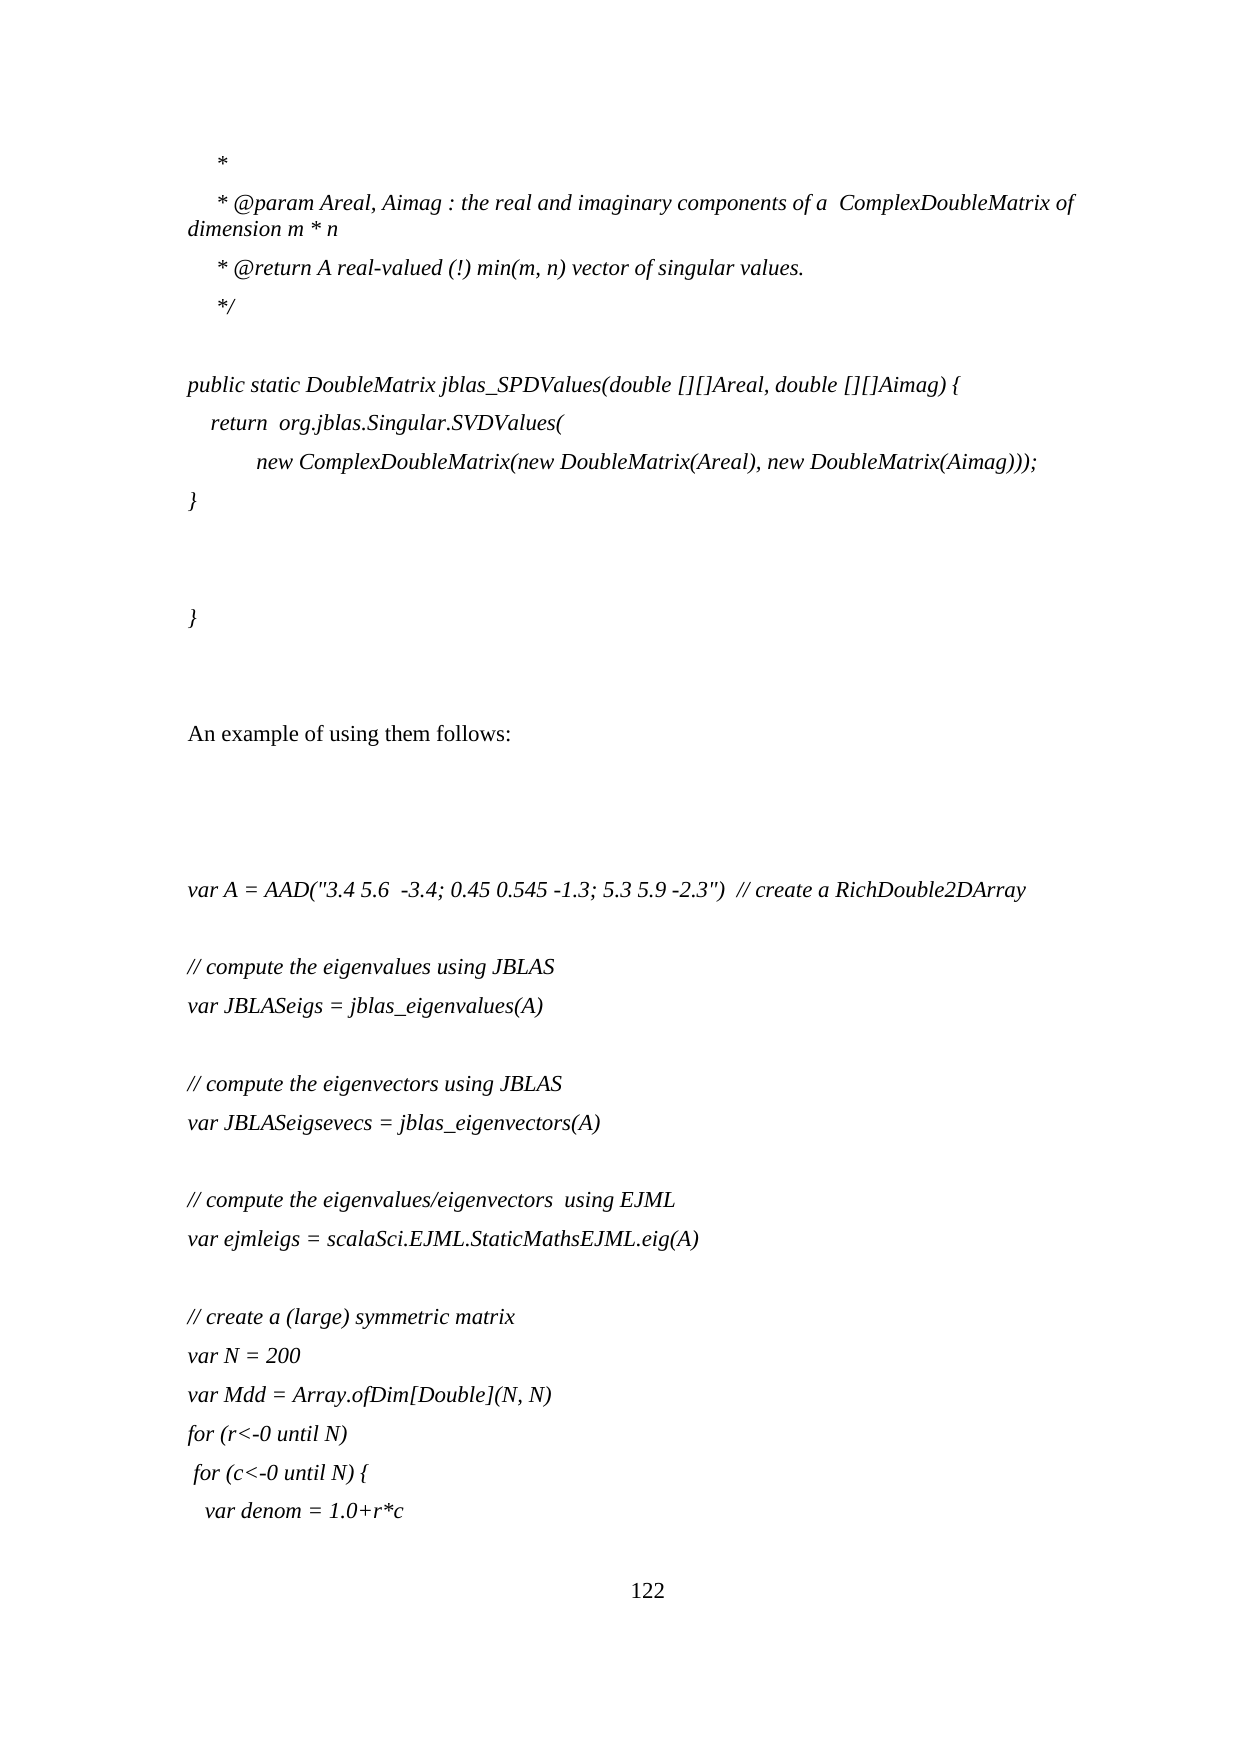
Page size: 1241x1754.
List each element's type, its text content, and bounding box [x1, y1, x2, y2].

text An example of using them follows: [187, 720, 1108, 747]
text * @param Areal, Aimag : the real and imaginary components of a ComplexDoubleMatrix of dimension m * n [187, 189, 1108, 242]
text return org.jblas.Singular.SVDValues( [187, 409, 1108, 436]
text for (c<-0 until N) { [187, 1458, 1108, 1485]
text var Mdd = Array.ofDim[Double](N, N) [187, 1381, 1108, 1407]
text for (r<-0 until N) [187, 1420, 1108, 1446]
text public static DoubleMatrix jblas_SPDValues(double [][]Areal, double [][]Aimag) { [187, 371, 1108, 397]
text new ComplexDoubleMatrix(new DoubleMatrix(Areal), new DoubleMatrix(Aimag))); [187, 448, 1108, 475]
text // compute the eigenvalues/eigenvectors using EJML [187, 1187, 1108, 1213]
text * @return A real-valued (!) min(m, n) vector of singular values. [187, 254, 1108, 280]
text // compute the eigenvalues using JBLAS [187, 953, 1108, 980]
text var N = 200 [187, 1342, 1108, 1368]
text } [187, 604, 1108, 630]
text } [187, 487, 1108, 513]
text var denom = 1.0+r*c [187, 1497, 1108, 1524]
text */ [187, 293, 1108, 319]
text var JBLASeigs = jblas_eigenvalues(A) [187, 992, 1108, 1019]
text // create a (large) symmetric matrix [187, 1303, 1108, 1329]
text var A = AAD("3.4 5.6 -3.4; 0.45 0.545 -1.3; 5.3 5.9 -2.3") // create a RichDouble2DArray [187, 876, 1108, 902]
text // compute the eigenvectors using JBLAS [187, 1070, 1108, 1096]
text * [187, 150, 1108, 176]
text var ejmleigs = scalaSci.EJML.StaticMathsEJML.eig(A) [187, 1225, 1108, 1252]
text var JBLASeigsevecs = jblas_eigenvectors(A) [187, 1109, 1108, 1135]
